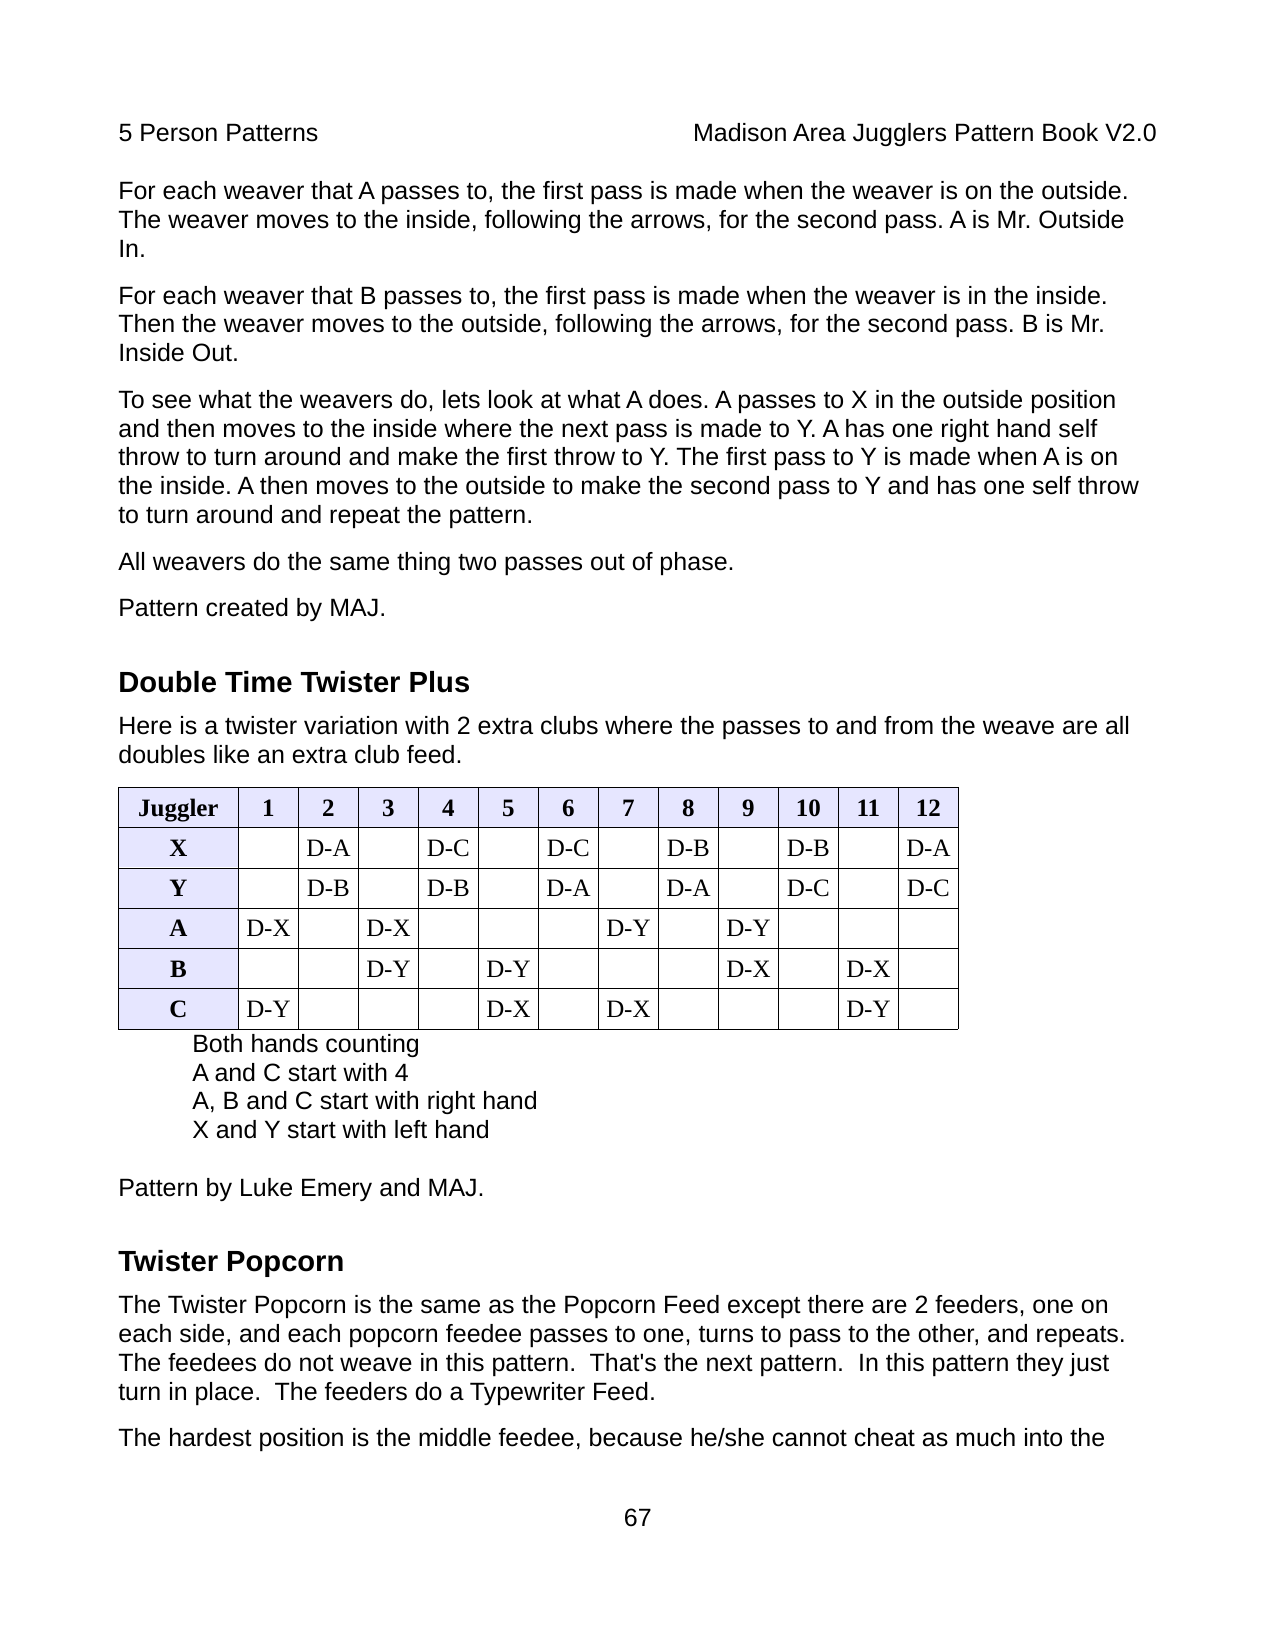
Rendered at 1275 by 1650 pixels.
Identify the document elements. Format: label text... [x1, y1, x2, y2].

table_cell D-A [899, 828, 958, 867]
table_cell D-C [899, 869, 958, 908]
table_cell [779, 949, 838, 988]
table_header 4 [419, 788, 478, 827]
table_cell D-A [299, 828, 358, 867]
table_cell D-Y [599, 909, 658, 948]
table_cell D-Y [719, 909, 778, 948]
table_header 11 [839, 788, 898, 827]
table_cell [539, 909, 598, 948]
table_header 5 [479, 788, 538, 827]
table_cell [479, 828, 538, 867]
table_cell [299, 989, 358, 1029]
text Pattern by Luke Emery and MAJ. [118, 1172, 1157, 1201]
table_cell D-C [419, 828, 478, 867]
table_cell D-B [299, 869, 358, 908]
table_cell D-X [839, 949, 898, 988]
table_cell D-B [419, 869, 478, 908]
table_header 3 [359, 788, 418, 827]
table_cell [419, 909, 478, 948]
text All weavers do the same thing two passes out of phase. [118, 547, 1157, 575]
table_cell C [119, 989, 238, 1029]
text The hardest position is the middle feedee, because he/she cannot cheat as much into the [118, 1423, 1157, 1452]
table_header 7 [599, 788, 658, 827]
table_cell D-B [659, 828, 718, 867]
text For each weaver that A passes to, the first pass is made when the weaver is on the outside. The weaver moves to the inside, following the arrows, for the second pass. A is Mr. Outside In. [118, 176, 1157, 263]
table_cell [359, 828, 418, 867]
table_cell [479, 869, 538, 908]
table_header 9 [719, 788, 778, 827]
text Pattern created by MAJ. [118, 593, 1157, 622]
text Here is a twister variation with 2 extra clubs where the passes to and from the weave are all doubles like an extra club feed. [118, 711, 1157, 769]
table_cell [719, 828, 778, 867]
table_cell [359, 989, 418, 1029]
table_cell [299, 949, 358, 988]
table_header 8 [659, 788, 718, 827]
table_cell [659, 989, 718, 1029]
table_cell [539, 989, 598, 1029]
table_cell [839, 869, 898, 908]
table_cell Y [119, 869, 238, 908]
table_cell D-Y [839, 989, 898, 1029]
table_cell [839, 909, 898, 948]
table_cell D-X [239, 909, 298, 948]
table_cell [299, 909, 358, 948]
table_cell [659, 949, 718, 988]
text X and Y start with left hand [118, 1115, 1157, 1144]
table_cell A [119, 909, 238, 948]
table_cell [239, 949, 298, 988]
table_cell X [119, 828, 238, 867]
table_header 1 [239, 788, 298, 827]
table_cell [599, 828, 658, 867]
table_cell D-B [779, 828, 838, 867]
table_header 10 [779, 788, 838, 827]
table_cell D-X [359, 909, 418, 948]
table_cell D-X [719, 949, 778, 988]
table_cell D-X [599, 989, 658, 1029]
table_cell D-Y [239, 989, 298, 1029]
table_header 12 [899, 788, 958, 827]
text Both hands counting [118, 1029, 1157, 1057]
table_cell [419, 989, 478, 1029]
table_cell D-A [539, 869, 598, 908]
table_cell [539, 949, 598, 988]
table_cell [779, 989, 838, 1029]
table_cell [899, 909, 958, 948]
table_cell [659, 909, 718, 948]
table_header Juggler [119, 788, 238, 827]
table_cell D-C [539, 828, 598, 867]
table_cell [719, 989, 778, 1029]
table_cell [419, 949, 478, 988]
table_cell [479, 909, 538, 948]
table_cell D-C [779, 869, 838, 908]
table_cell D-Y [359, 949, 418, 988]
text For each weaver that B passes to, the first pass is made when the weaver is in the inside. Then the weaver moves to the outside, following the arrows, for the second pass. B is Mr. Inside Out. [118, 281, 1157, 367]
text The Twister Popcorn is the same as the Popcorn Feed except there are 2 feeders, one on each side, and each popcorn feedee passes to one, turns to pass to the other, and repeats. The feedees do not weave in this pattern. That's the next pattern. In this pattern they just turn in place. The feeders do a Typewriter Feed. [118, 1290, 1157, 1405]
text A, B and C start with right hand [118, 1086, 1157, 1115]
text A and C start with 4 [118, 1057, 1157, 1086]
text To see what the weavers do, lets look at what A does. A passes to X in the outside position and then moves to the inside where the next pass is made to Y. A has one right hand self throw to turn around and make the first throw to Y. The first pass to Y is made when A is on the inside. A then moves to the outside to make the second pass to Y and has one self throw to turn around and repeat the pattern. [118, 385, 1157, 529]
table_cell [899, 949, 958, 988]
table_cell [839, 828, 898, 867]
table_cell [359, 869, 418, 908]
subtitle Double Time Twister Plus [118, 665, 1157, 699]
table_cell [599, 949, 658, 988]
table_cell [239, 869, 298, 908]
table_cell [779, 909, 838, 948]
table_cell D-A [659, 869, 718, 908]
table_header 6 [539, 788, 598, 827]
subtitle Twister Popcorn [118, 1244, 1157, 1278]
table_cell D-Y [479, 949, 538, 988]
table_cell [719, 869, 778, 908]
table_cell [599, 869, 658, 908]
table_header 2 [299, 788, 358, 827]
table_cell B [119, 949, 238, 988]
table_cell D-X [479, 989, 538, 1029]
table_cell [239, 828, 298, 867]
table_cell [899, 989, 958, 1029]
